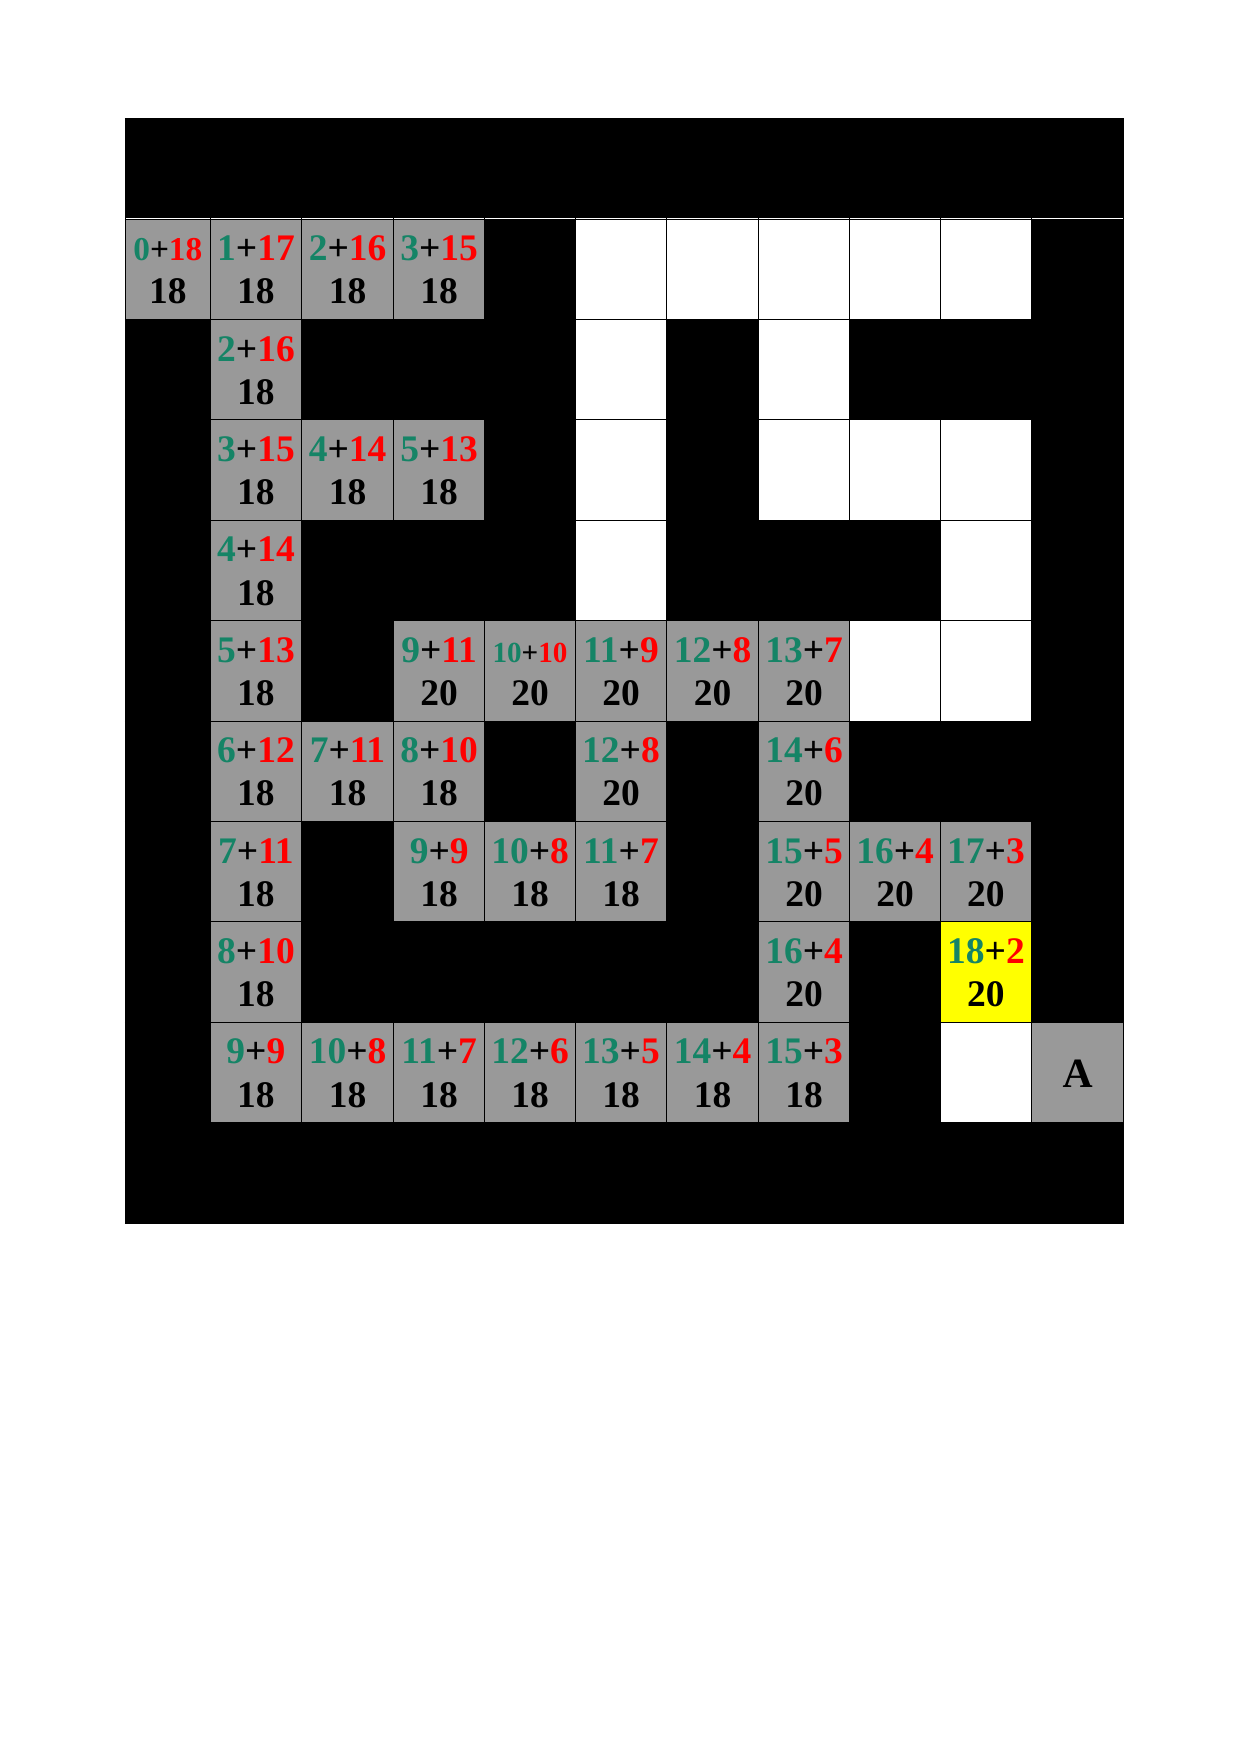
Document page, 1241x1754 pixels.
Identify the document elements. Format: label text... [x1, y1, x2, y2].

table_cell 10+8 18 [485, 822, 575, 921]
table_cell [1032, 420, 1123, 520]
table_cell [759, 420, 849, 520]
table_cell [850, 320, 940, 419]
table_cell [1032, 521, 1123, 620]
table_cell [850, 1123, 940, 1223]
table_cell [485, 722, 575, 821]
table_cell 2+16 18 [211, 320, 301, 419]
table_cell [394, 320, 484, 419]
table_cell [667, 1123, 758, 1223]
table_cell 4+14 18 [211, 521, 301, 620]
table_cell 2+16 18 [302, 220, 393, 319]
table_cell [394, 521, 484, 620]
table_cell [667, 220, 758, 319]
table_cell [302, 1123, 393, 1223]
table_header [394, 119, 484, 218]
table_cell 13+7 20 [759, 621, 849, 721]
table_header [302, 119, 393, 218]
table_cell [576, 320, 666, 419]
table_cell 8+10 18 [211, 922, 301, 1022]
table_cell [1032, 220, 1123, 319]
table_cell [485, 1123, 575, 1223]
table_cell [667, 822, 758, 921]
table_cell [1032, 1123, 1123, 1223]
table_cell [1032, 822, 1123, 921]
table_cell [302, 320, 393, 419]
table_cell [126, 822, 210, 921]
table_cell [126, 320, 210, 419]
table_cell 12+8 20 [667, 621, 758, 721]
table_cell [576, 1123, 666, 1223]
table_cell [126, 621, 210, 721]
table_cell [302, 521, 393, 620]
table_cell [941, 722, 1031, 821]
table_cell 6+12 18 [211, 722, 301, 821]
table_cell [850, 621, 940, 721]
table_cell 16+4 20 [850, 822, 940, 921]
table_cell [941, 621, 1031, 721]
table_header [941, 119, 1031, 218]
table_cell [576, 220, 666, 319]
table_cell [485, 320, 575, 419]
table_cell [667, 420, 758, 520]
table_cell [941, 1023, 1031, 1122]
table_cell [126, 1123, 210, 1223]
table_cell [759, 1123, 849, 1223]
table_cell [576, 922, 666, 1022]
table_cell [759, 320, 849, 419]
table_cell [211, 1123, 301, 1223]
table_cell [126, 722, 210, 821]
table_cell [485, 521, 575, 620]
table_cell 14+6 20 [759, 722, 849, 821]
table_cell [941, 1123, 1031, 1223]
table_cell [1032, 621, 1123, 721]
table_cell 9+9 18 [211, 1023, 301, 1122]
table_cell [667, 722, 758, 821]
table_cell [759, 220, 849, 319]
table_header [211, 119, 301, 218]
table_header [485, 119, 575, 218]
table_header [1032, 119, 1123, 218]
table_cell [302, 621, 393, 721]
table_cell [850, 220, 940, 319]
table_cell [302, 922, 393, 1022]
table_cell [576, 521, 666, 620]
table_header [576, 119, 666, 218]
table_cell [394, 1123, 484, 1223]
table_cell 9+11 20 [394, 621, 484, 721]
table_cell [1032, 922, 1123, 1022]
table_header [667, 119, 758, 218]
table_cell 15+5 20 [759, 822, 849, 921]
table_cell [941, 220, 1031, 319]
table_cell 4+14 18 [302, 420, 393, 520]
table_cell [1032, 320, 1123, 419]
table_header [850, 119, 940, 218]
table_cell 10+8 18 [302, 1023, 393, 1122]
table_cell [126, 521, 210, 620]
table_cell [850, 722, 940, 821]
table_cell 9+9 18 [394, 822, 484, 921]
table_cell 0+18 18 [126, 220, 210, 319]
table_cell 14+4 18 [667, 1023, 758, 1122]
table_cell 13+5 18 [576, 1023, 666, 1122]
table_cell [667, 320, 758, 419]
table_cell [667, 521, 758, 620]
table_cell [302, 822, 393, 921]
table_header [759, 119, 849, 218]
table_cell [485, 220, 575, 319]
table_cell [1032, 722, 1123, 821]
table_cell [850, 521, 940, 620]
table_cell 11+7 18 [576, 822, 666, 921]
table_cell [485, 922, 575, 1022]
table_cell [759, 521, 849, 620]
table_cell 3+15 18 [394, 220, 484, 319]
table_cell 5+13 18 [394, 420, 484, 520]
table_cell 12+6 18 [485, 1023, 575, 1122]
table_cell [941, 320, 1031, 419]
table_cell [126, 420, 210, 520]
table_cell [941, 521, 1031, 620]
table_cell 16+4 20 [759, 922, 849, 1022]
table_cell 3+15 18 [211, 420, 301, 520]
table_cell 5+13 18 [211, 621, 301, 721]
table_cell [850, 1023, 940, 1122]
table_cell [576, 420, 666, 520]
table_cell 1+17 18 [211, 220, 301, 319]
table_cell [850, 922, 940, 1022]
table_cell 11+7 18 [394, 1023, 484, 1122]
table_cell 15+3 18 [759, 1023, 849, 1122]
table_cell [126, 1023, 210, 1122]
table_cell [667, 922, 758, 1022]
table_cell 8+10 18 [394, 722, 484, 821]
table_cell 17+3 20 [941, 822, 1031, 921]
table_cell 7+11 18 [211, 822, 301, 921]
table_cell 7+11 18 [302, 722, 393, 821]
table_cell [941, 420, 1031, 520]
table_cell [850, 420, 940, 520]
table_cell 12+8 20 [576, 722, 666, 821]
table_cell [126, 922, 210, 1022]
table_cell [485, 420, 575, 520]
table_cell [394, 922, 484, 1022]
table_header [126, 119, 210, 218]
table_cell 11+9 20 [576, 621, 666, 721]
table_cell A [1032, 1023, 1123, 1122]
table_cell 10+10 20 [485, 621, 575, 721]
table_cell 18+2 20 [941, 922, 1031, 1022]
